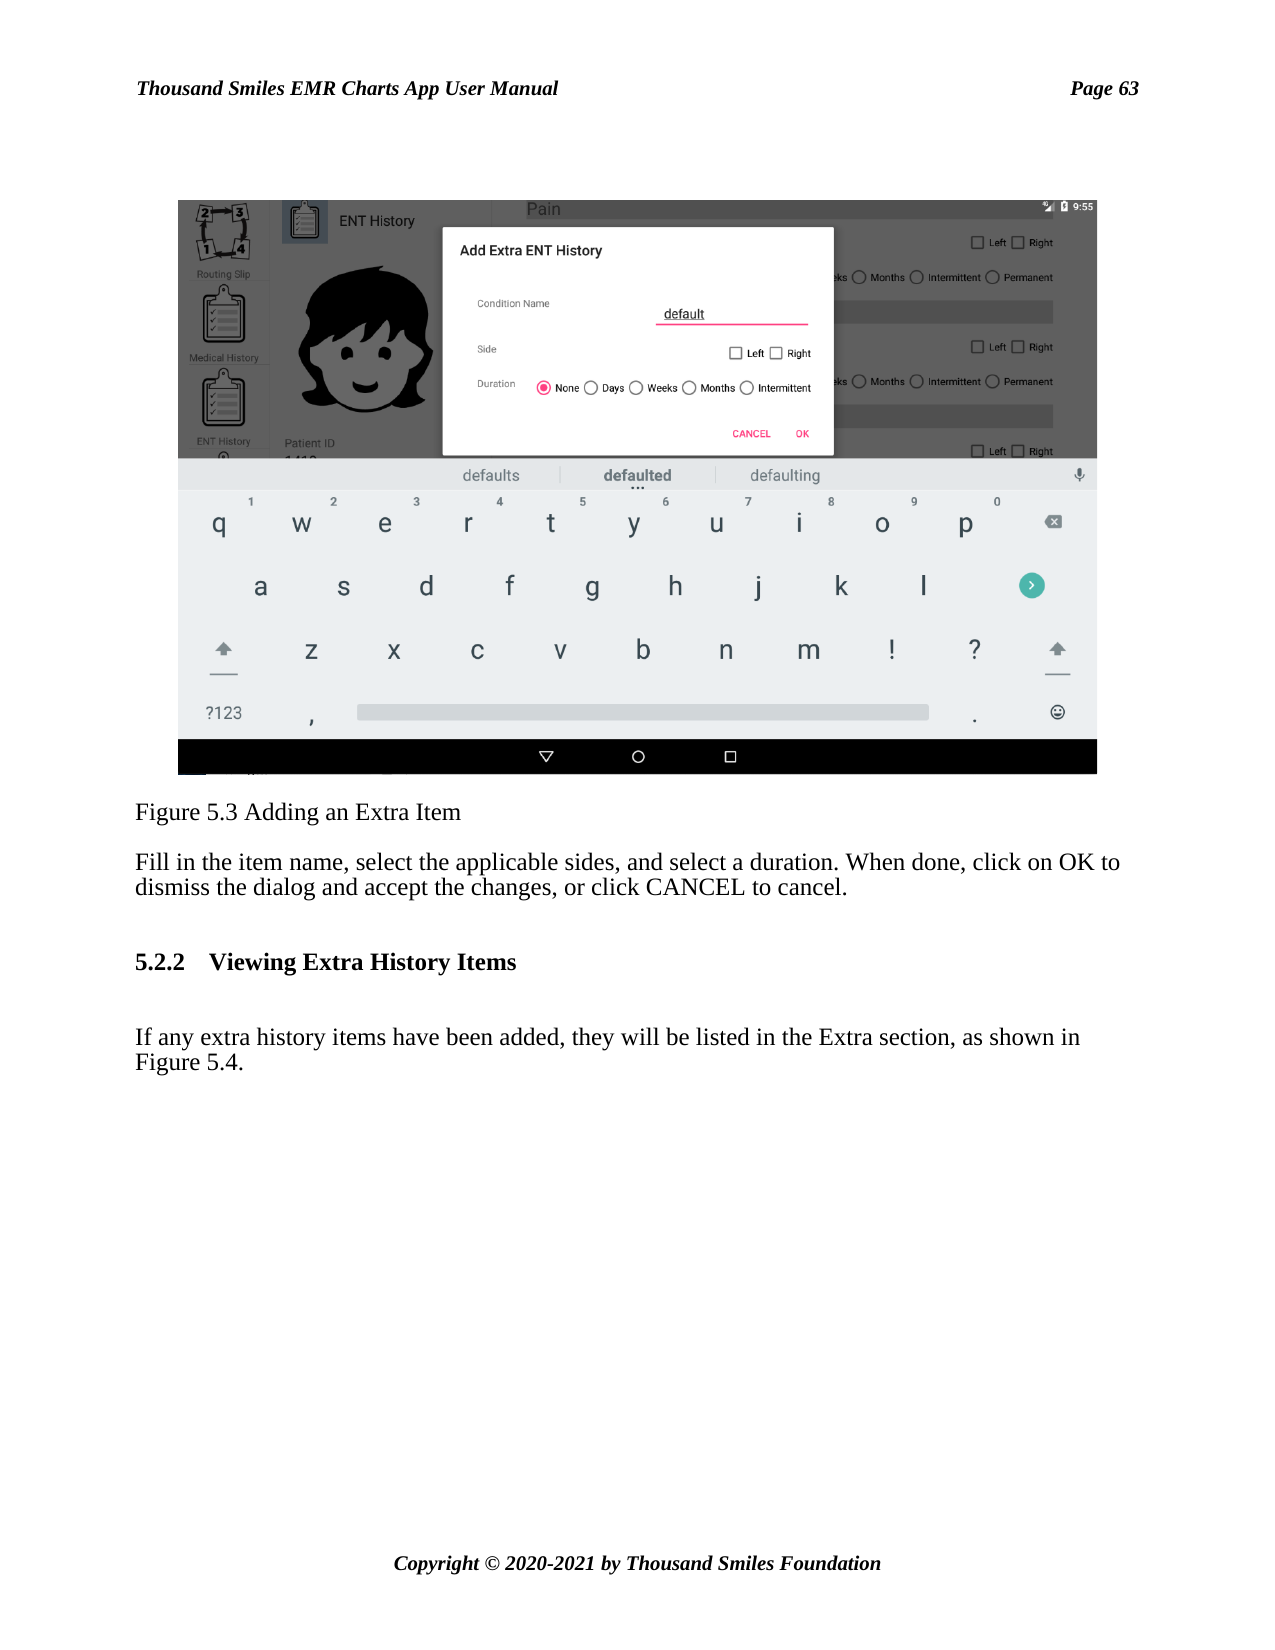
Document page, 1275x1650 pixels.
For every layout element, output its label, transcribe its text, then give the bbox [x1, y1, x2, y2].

text If any extra history items have been added, they will be listed in the Extra section, as shown in Figure 5.4. [135, 1025, 1140, 1075]
text Figure 5.3 Adding an Extra Item [135, 800, 1140, 825]
subtitle Viewing Extra History Items [135, 950, 1140, 975]
picture [178, 200, 1098, 775]
text Fill in the item name, select the applicable sides, and select a duration. When done, click on OK to dismiss the dialog and accept the changes, or click CANCEL to cancel. [135, 850, 1140, 900]
